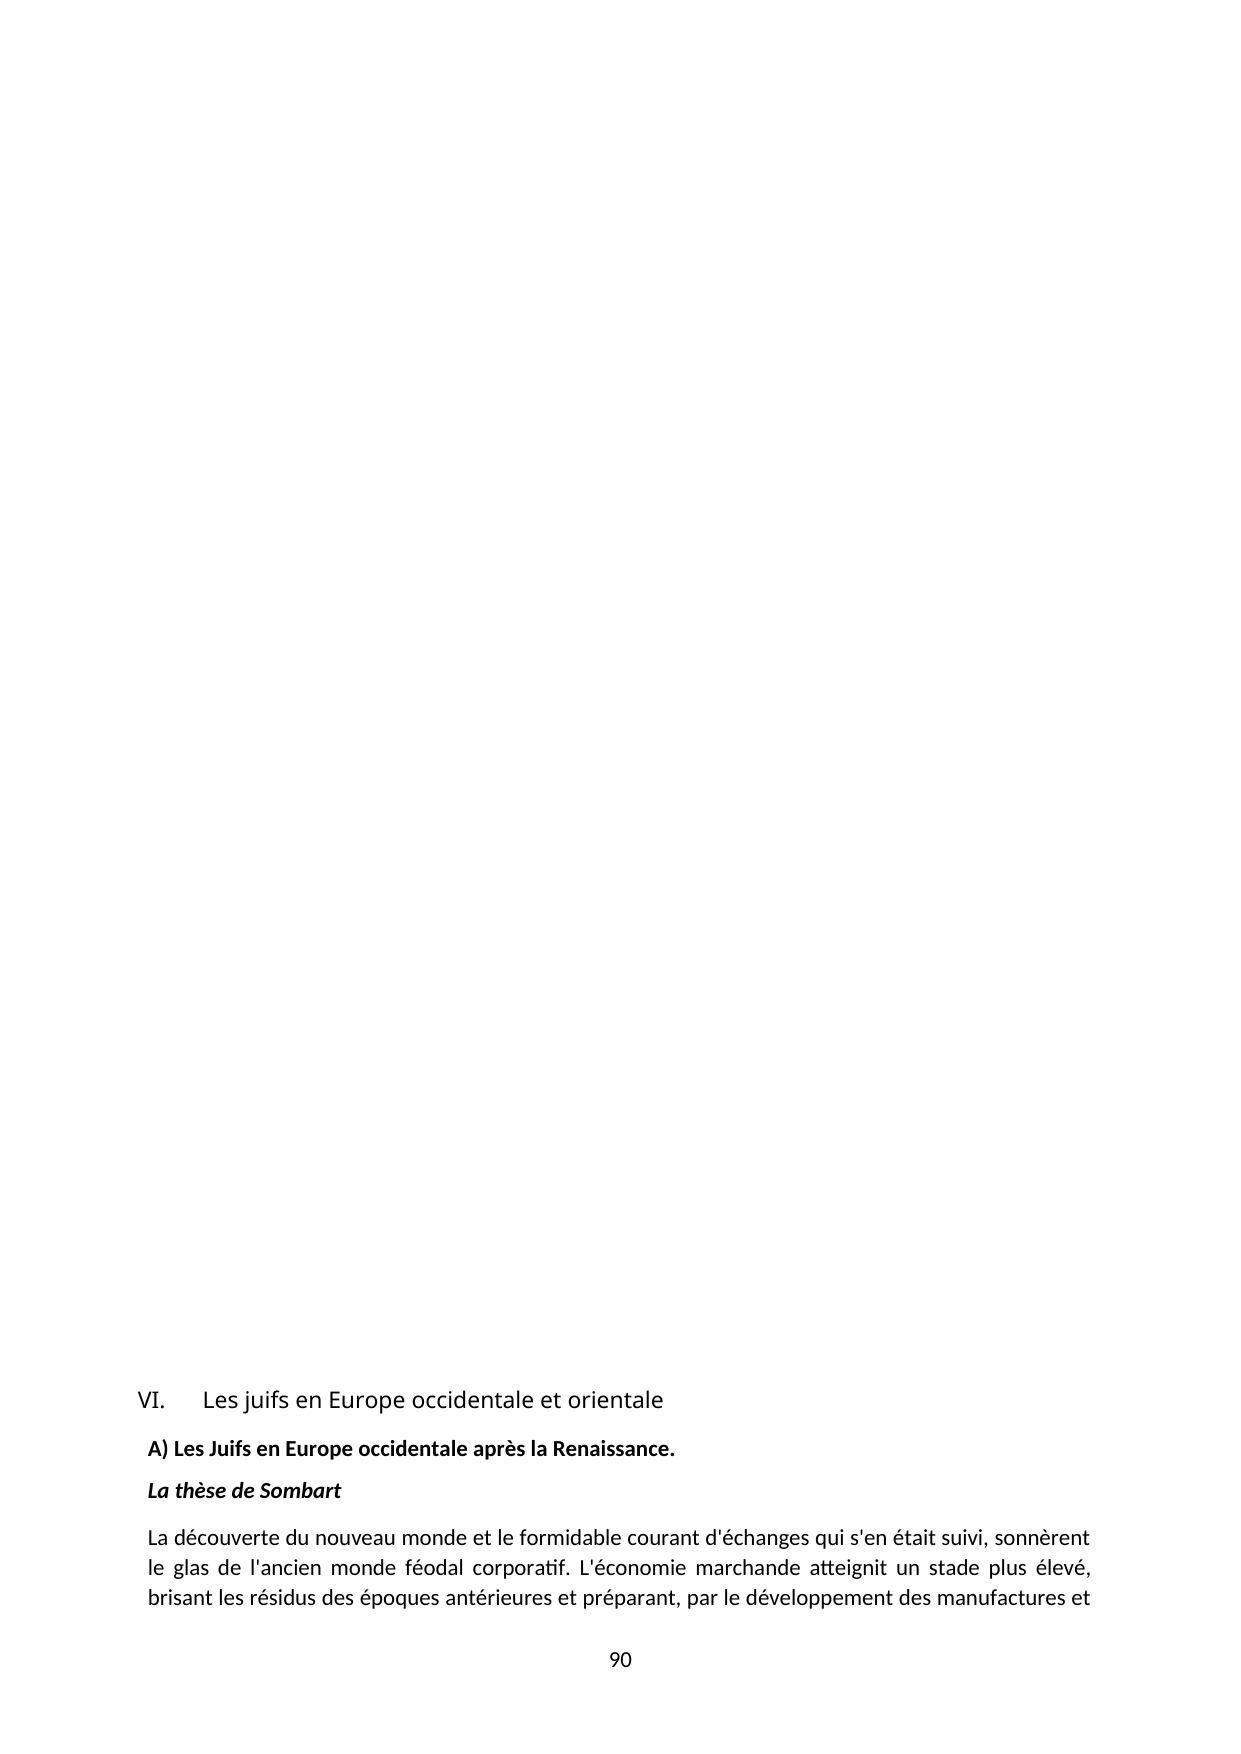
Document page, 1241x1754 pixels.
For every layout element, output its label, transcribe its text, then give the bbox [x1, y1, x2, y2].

text La thèse de Sombart [148, 1476, 1093, 1504]
subtitle A) Les Juifs en Europe occidentale après la Renaissance. [148, 1434, 1093, 1462]
text La découverte du nouveau monde et le formidable courant d'échanges qui s'en était suivi, sonnèrent le glas de l'ancien monde féodal corporatif. L'économie marchande atteignit un stade plus élevé, brisant les résidus des époques antérieures et préparant, par le développement des manufactures et [148, 1523, 1093, 1611]
subtitle Les juifs en Europe occidentale et orientale [165, 1384, 1093, 1415]
